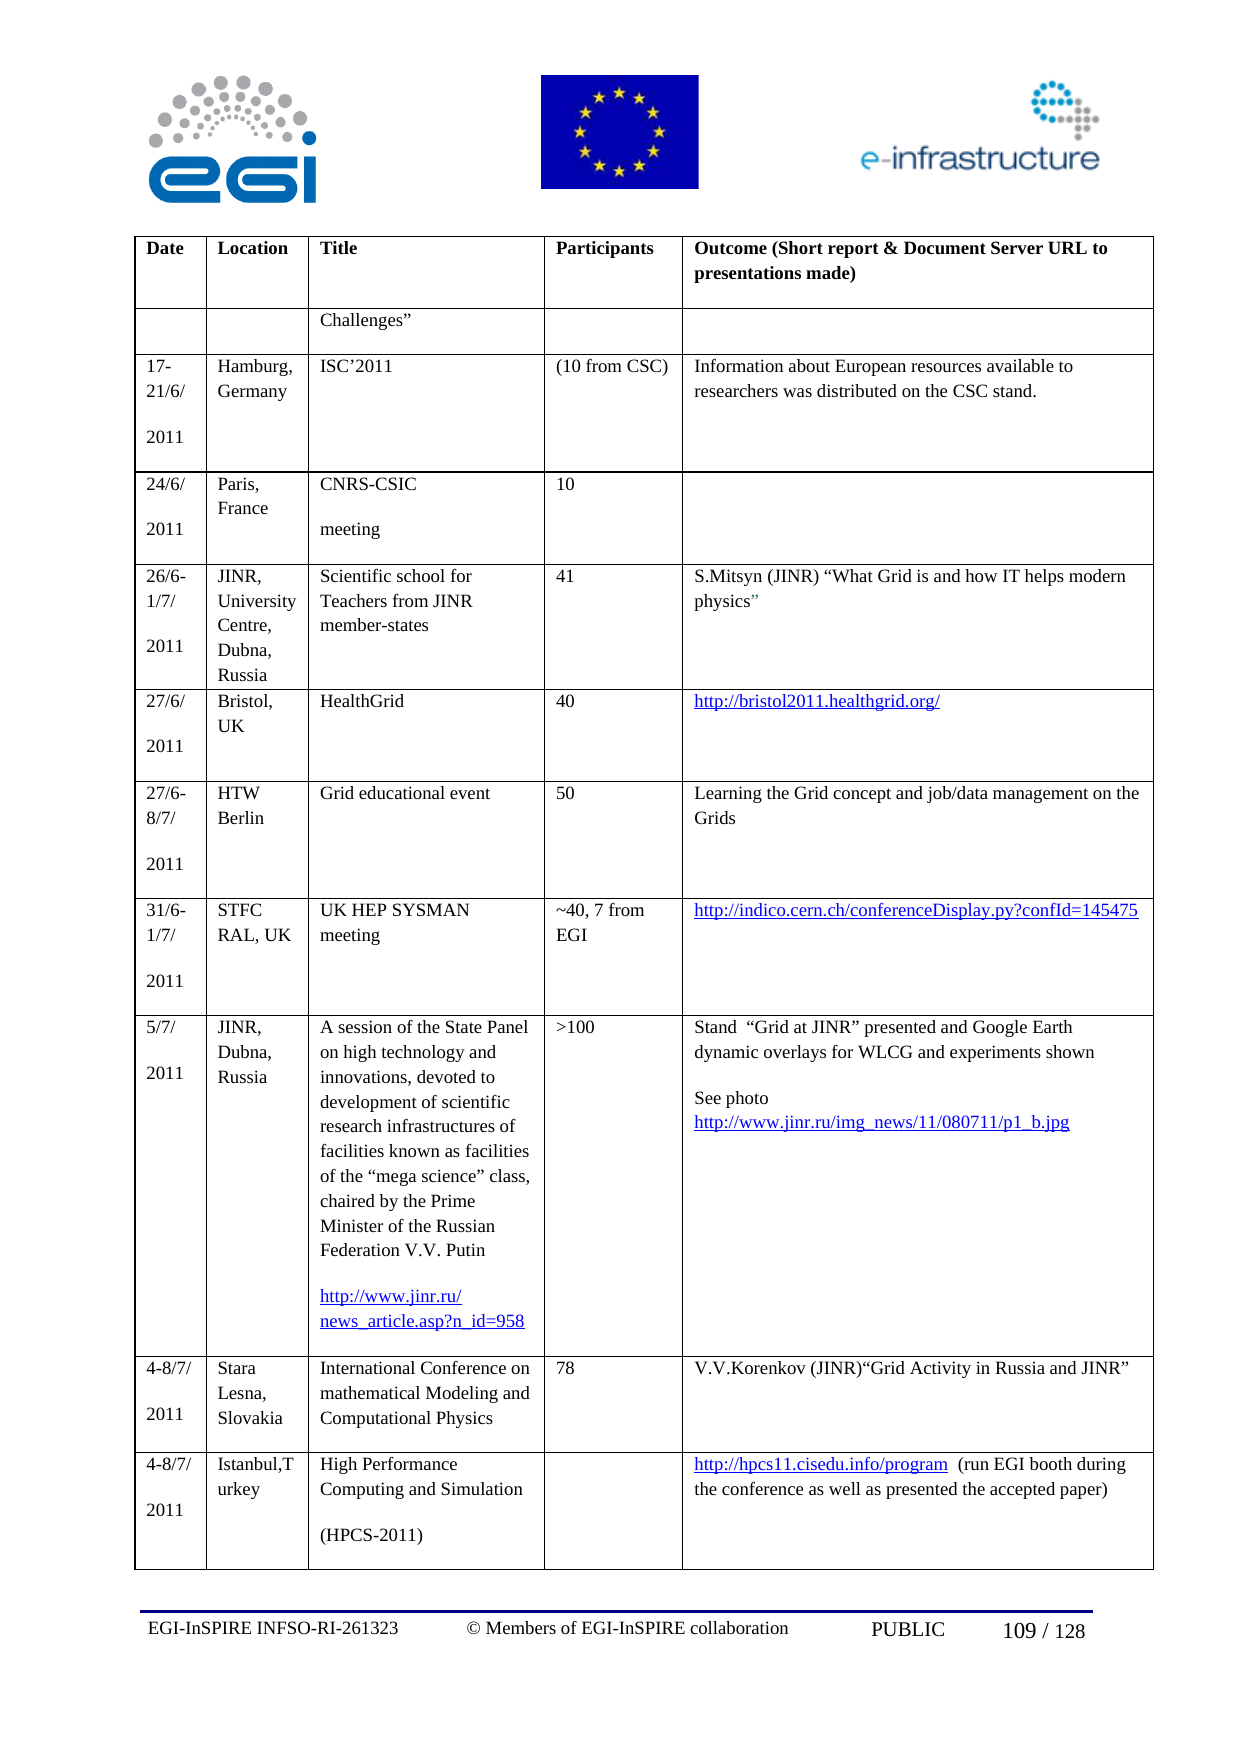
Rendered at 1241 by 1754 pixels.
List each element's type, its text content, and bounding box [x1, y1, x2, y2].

table_cell Stand “Grid at JINR” presented and Google Earth dynamic overlays for WLCG and experiments shown See photo http://www.jinr.ru/img_news/11/080711/p1_b.jpg [683, 1016, 1153, 1356]
table_cell Scientific school for Teachers from JINR member-states [309, 565, 544, 689]
table_cell UK HEP SYSMAN meeting [309, 899, 544, 1015]
table_cell High Performance Computing and Simulation (HPCS-2011) [309, 1453, 544, 1569]
table_cell 27/6-8/7/ 2011 [136, 782, 206, 898]
table_header Title [309, 237, 544, 308]
table_cell 27/6/ 2011 [136, 690, 206, 781]
table_cell CNRS-CSIC meeting [309, 473, 544, 564]
table_cell Stara Lesna, Slovakia [207, 1357, 308, 1452]
table_header Participants [545, 237, 682, 308]
table_cell 78 [545, 1357, 682, 1452]
table_cell HTW Berlin [207, 782, 308, 898]
table_cell [136, 309, 206, 354]
table_cell S.Mitsyn (JINR) “What Grid is and how IT helps modern physics” [683, 565, 1153, 689]
table_cell [207, 309, 308, 354]
table_cell STFC RAL, UK [207, 899, 308, 1015]
table_cell A session of the State Panel on high technology and innovations, devoted to development of scientific research infrastructures of facilities known as facilities of the “mega science” class, chaired by the Prime Minister of the Russian Federation V.V. Putin http://www.jinr.ru/news_article.asp?n_id=958 [309, 1016, 544, 1356]
table_cell 26/6-1/7/ 2011 [136, 565, 206, 689]
table_cell JINR, University Centre, Dubna, Russia [207, 565, 308, 689]
table_cell ~40, 7 from EGI [545, 899, 682, 1015]
table_cell 31/6-1/7/ 2011 [136, 899, 206, 1015]
table_cell 5/7/ 2011 [136, 1016, 206, 1356]
table_cell http://hpcs11.cisedu.info/program (run EGI booth during the conference as well as presented the accepted paper) [683, 1453, 1153, 1569]
table_header Location [207, 237, 308, 308]
table_cell [683, 473, 1153, 564]
table_cell 50 [545, 782, 682, 898]
table_cell 17-21/6/ 2011 [136, 355, 206, 471]
table_cell 4-8/7/ 2011 [136, 1357, 206, 1452]
table_cell Challenges” [309, 309, 544, 354]
table_cell Information about European resources available to researchers was distributed on the CSC stand. [683, 355, 1153, 471]
table_cell 24/6/ 2011 [136, 473, 206, 564]
table_cell [683, 309, 1153, 354]
table_cell HealthGrid [309, 690, 544, 781]
table_cell ISC’2011 [309, 355, 544, 471]
table_header Outcome (Short report & Document Server URL to presentations made) [683, 237, 1153, 308]
table_cell JINR, Dubna, Russia [207, 1016, 308, 1356]
table_cell 40 [545, 690, 682, 781]
table_cell http://bristol2011.healthgrid.org/ [683, 690, 1153, 781]
table_header Date [136, 237, 206, 308]
table_cell Grid educational event [309, 782, 544, 898]
table_cell 10 [545, 473, 682, 564]
table_cell V.V.Korenkov (JINR)“Grid Activity in Russia and JINR” [683, 1357, 1153, 1452]
table_cell Paris, France [207, 473, 308, 564]
table_cell Istanbul,Turkey [207, 1453, 308, 1569]
table_cell http://indico.cern.ch/conferenceDisplay.py?confId=145475 [683, 899, 1153, 1015]
table_cell 4-8/7/ 2011 [136, 1453, 206, 1569]
table_cell [545, 309, 682, 354]
table_cell >100 [545, 1016, 682, 1356]
table_cell 41 [545, 565, 682, 689]
table_cell Bristol, UK [207, 690, 308, 781]
table_cell Hamburg, Germany [207, 355, 308, 471]
table_cell (10 from CSC) [545, 355, 682, 471]
table_cell Learning the Grid concept and job/data management on the Grids [683, 782, 1153, 898]
table_cell International Conference on mathematical Modeling and Computational Physics [309, 1357, 544, 1452]
table_cell [545, 1453, 682, 1569]
